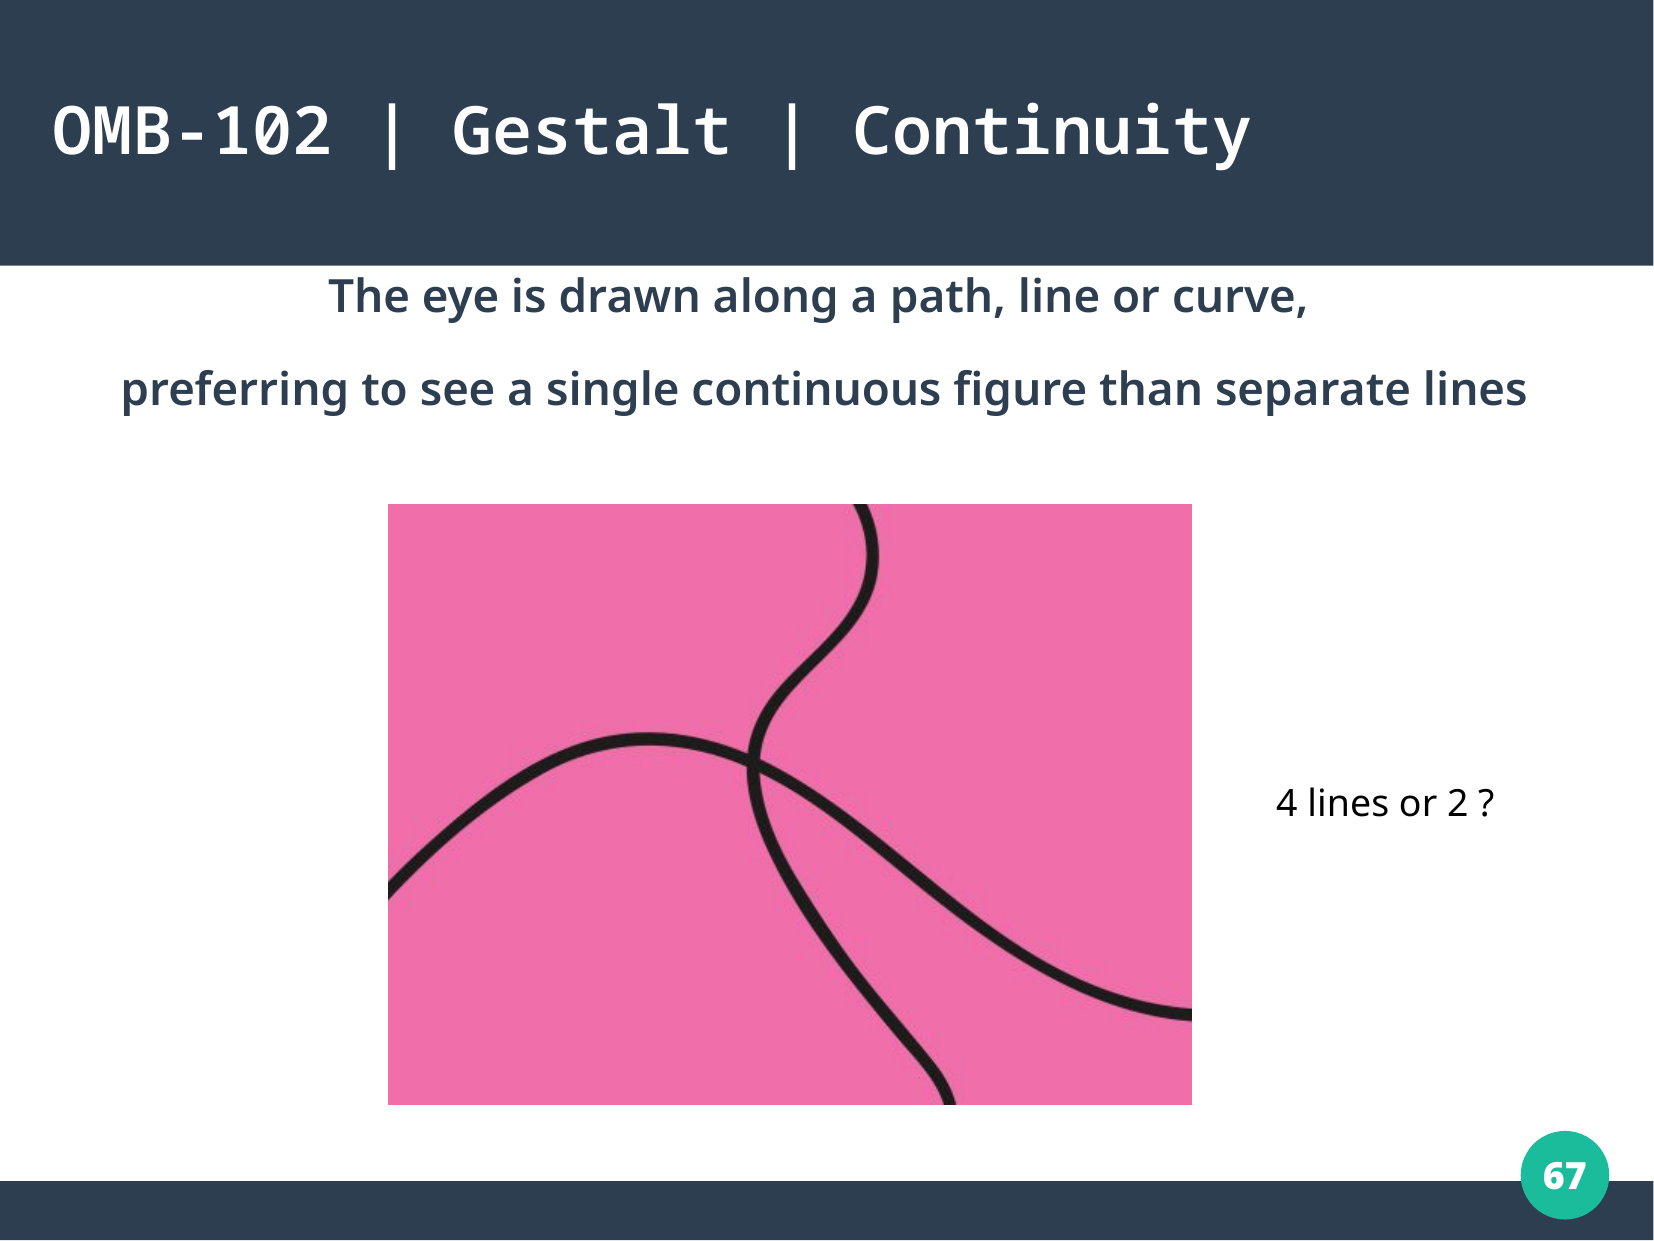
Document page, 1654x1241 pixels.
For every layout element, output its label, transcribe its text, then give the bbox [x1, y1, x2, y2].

picture [388, 504, 1192, 1105]
list The eye is drawn along a path, line or curve, preferring to see a single continuous figure than separate lines [0, 263, 1650, 497]
text_box 4 lines or 2 ? [1261, 769, 1533, 846]
title OMB-102 | Gestalt | Continuity [52, 49, 1588, 208]
